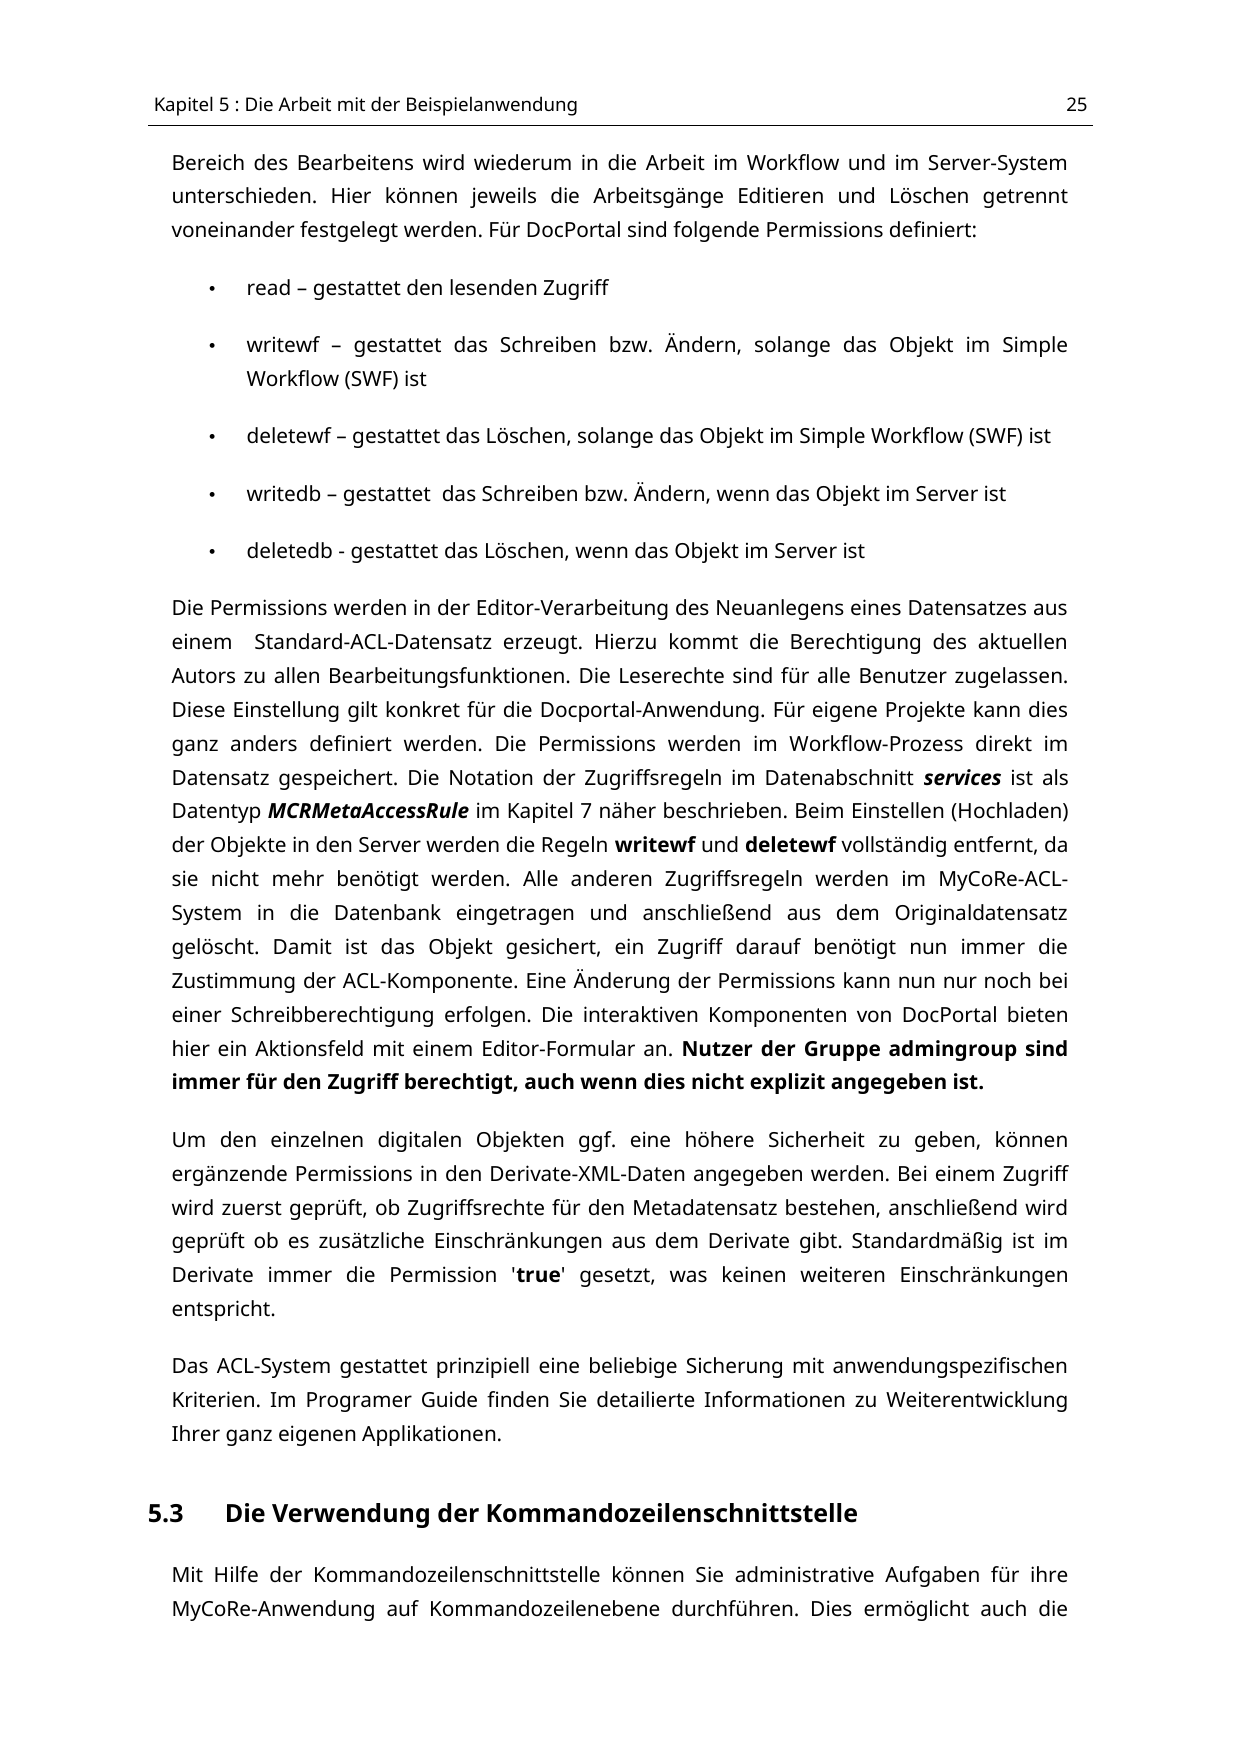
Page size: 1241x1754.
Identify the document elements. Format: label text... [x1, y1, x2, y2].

text Um den einzelnen digitalen Objekten ggf. eine höhere Sicherheit zu geben, können ergänzende Permissions in den Derivate-XML-Daten angegeben werden. Bei einem Zugriff wird zuerst geprüft, ob Zugriffsrechte für den Metadatensatz bestehen, anschließend wird geprüft ob es zusätzliche Einschränkungen aus dem Derivate gibt. Standardmäßig ist im Derivate immer die Permission 'true' gesetzt, was keinen weiteren Einschränkungen entspricht. [171, 1125, 1069, 1322]
list deletewf – gestattet das Löschen, solange das Objekt im Simple Workflow (SWF) ist [209, 421, 1069, 449]
list writedb – gestattet das Schreiben bzw. Ändern, wenn das Objekt im Server ist [209, 479, 1069, 507]
subtitle Die Verwendung der Kommandozeilenschnittstelle [148, 1496, 1092, 1529]
list writewf – gestattet das Schreiben bzw. Ändern, solange das Objekt im Simple Workflow (SWF) ist [209, 330, 1069, 392]
text Bereich des Bearbeitens wird wiederum in die Arbeit im Workflow und im Server-System unterschieden. Hier können jeweils die Arbeitsgänge Editieren und Löschen getrennt voneinander festgelegt werden. Für DocPortal sind folgende Permissions definiert: [171, 148, 1069, 243]
text Mit Hilfe der Kommandozeilenschnittstelle können Sie administrative Aufgaben für ihre MyCoRe-Anwendung auf Kommandozeilenebene durchführen. Dies ermöglicht auch die [171, 1560, 1069, 1622]
list deletedb - gestattet das Löschen, wenn das Objekt im Server ist [209, 536, 1069, 564]
list read – gestattet den lesenden Zugriff [209, 273, 1069, 301]
text Die Permissions werden in der Editor-Verarbeitung des Neuanlegens eines Datensatzes aus einem Standard-ACL-Datensatz erzeugt. Hierzu kommt die Berechtigung des aktuellen Autors zu allen Bearbeitungsfunktionen. Die Leserechte sind für alle Benutzer zugelassen. Diese Einstellung gilt konkret für die Docportal-Anwendung. Für eigene Projekte kann dies ganz anders definiert werden. Die Permissions werden im Workflow-Prozess direkt im Datensatz gespeichert. Die Notation der Zugriffsregeln im Datenabschnitt services ist als Datentyp MCRMetaAccessRule im Kapitel 7 näher beschrieben. Beim Einstellen (Hochladen) der Objekte in den Server werden die Regeln writewf und deletewf vollständig entfernt, da sie nicht mehr benötigt werden. Alle anderen Zugriffsregeln werden im MyCoRe-ACL-System in die Datenbank eingetragen und anschließend aus dem Originaldatensatz gelöscht. Damit ist das Objekt gesichert, ein Zugriff darauf benötigt nun immer die Zustimmung der ACL-Komponente. Eine Änderung der Permissions kann nun nur noch bei einer Schreibberechtigung erfolgen. Die interaktiven Komponenten von DocPortal bieten hier ein Aktionsfeld mit einem Editor-Formular an. Nutzer der Gruppe admingroup sind immer für den Zugriff berechtigt, auch wenn dies nicht explizit angegeben ist. [171, 593, 1069, 1096]
text Das ACL-System gestattet prinzipiell eine beliebige Sicherung mit anwendungspezifischen Kriterien. Im Programer Guide finden Sie detailierte Informationen zu Weiterentwicklung Ihrer ganz eigenen Applikationen. [171, 1352, 1069, 1447]
